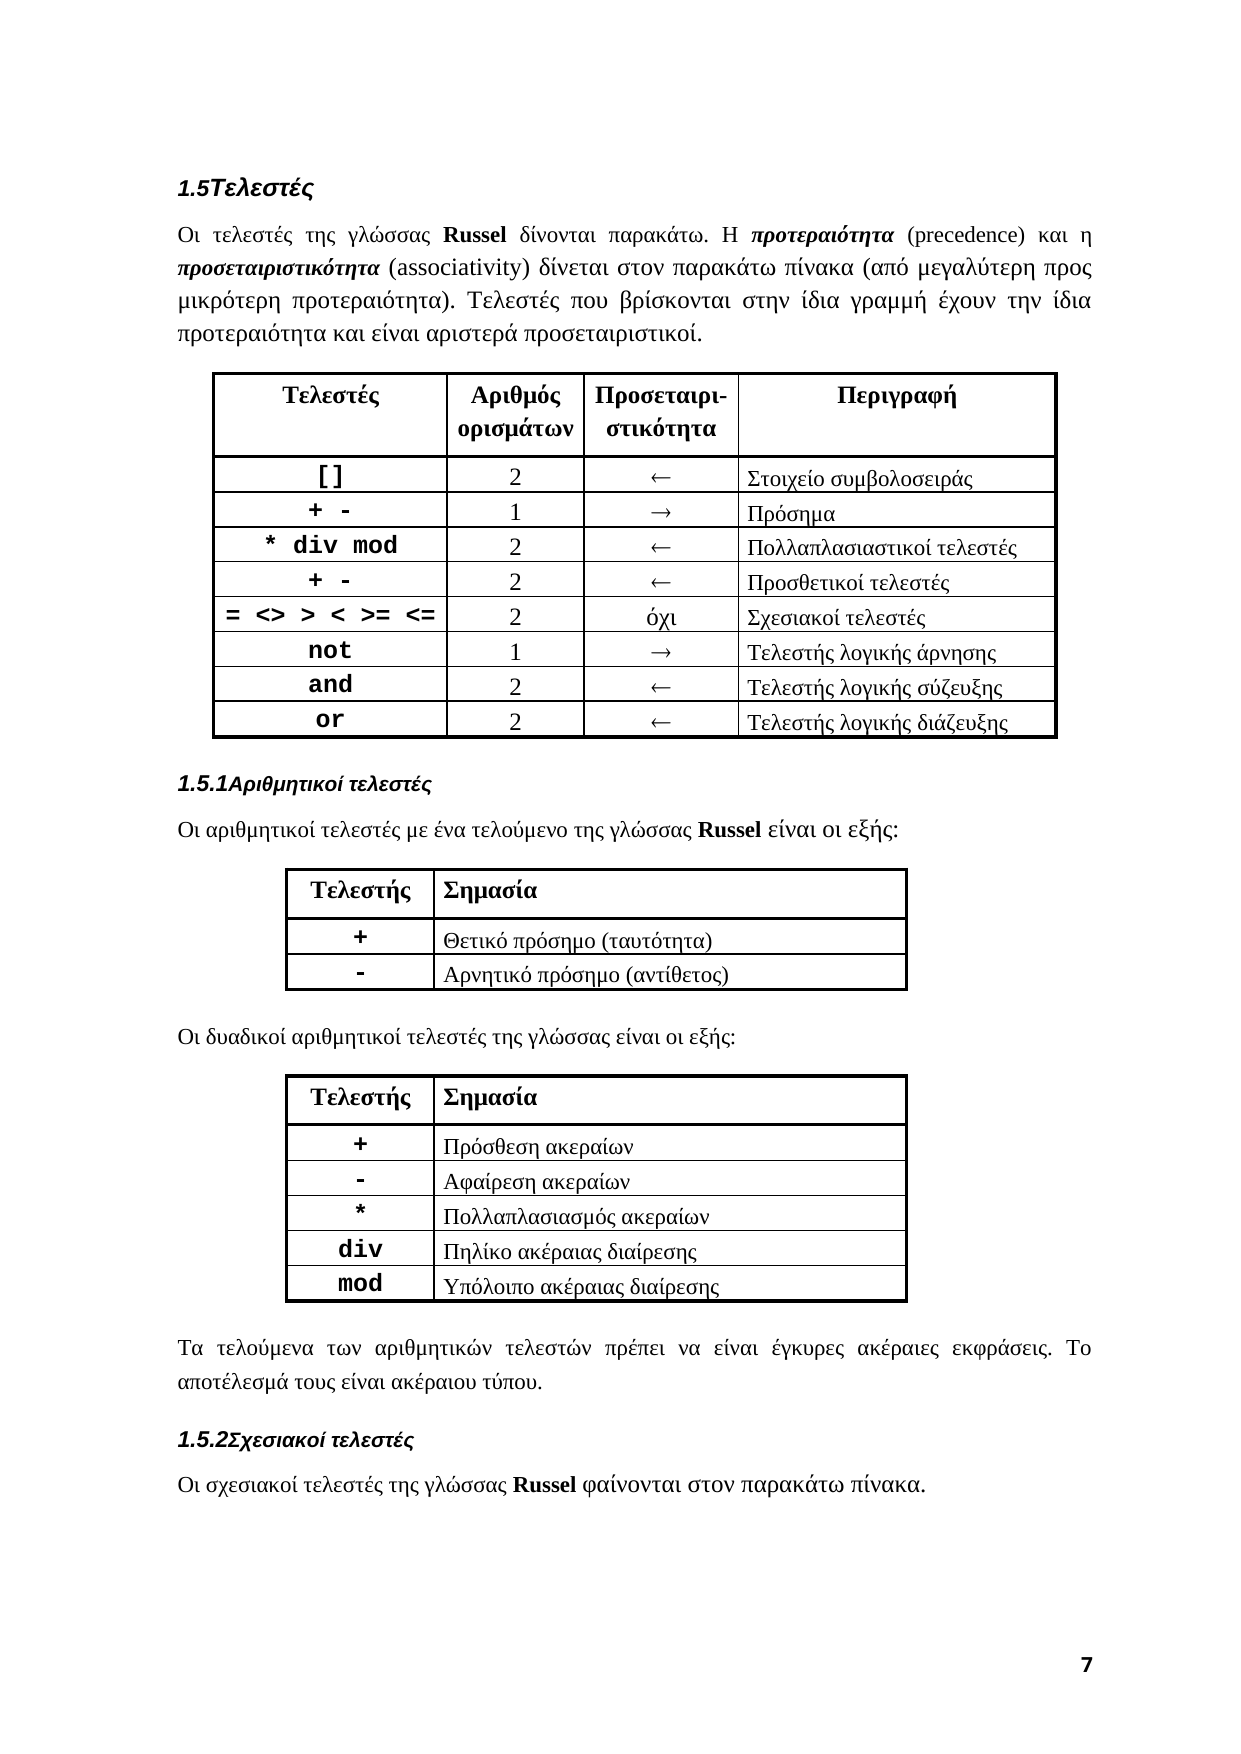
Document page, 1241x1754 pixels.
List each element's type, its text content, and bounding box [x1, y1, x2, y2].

table_header Περιγραφή [739, 375, 1054, 454]
table_cell ¬ [585, 528, 738, 561]
table_cell 2 [448, 458, 583, 491]
table_cell ® [585, 632, 738, 666]
table_cell - [288, 955, 433, 988]
table_cell 1 [448, 632, 583, 666]
table_cell mod [288, 1266, 433, 1299]
table_header Αριθμός ορισμάτων [448, 375, 583, 454]
table_cell ® [585, 493, 738, 526]
table_cell ¬ [585, 458, 738, 491]
table_cell * [288, 1196, 433, 1229]
table_cell - [288, 1161, 433, 1195]
table_cell 2 [448, 597, 583, 631]
subtitle Τελεστές [177, 168, 1092, 201]
table_cell Αρνητικό πρόσημο (αντίθετος) [435, 955, 905, 988]
text Τα τελούμενα των αριθμητικών τελεστών πρέπει να είναι έγκυρες ακέραιες εκφράσεις. Το αποτέλεσμά τους είναι ακέραιου τύπου. [177, 1327, 1092, 1394]
table_cell Τελεστής λογικής διάζευξης [739, 702, 1054, 735]
table_cell Στοιχείο συμβολοσειράς [739, 458, 1054, 491]
table_cell Πολλαπλασιασμός ακεραίων [435, 1196, 905, 1229]
table_cell Υπόλοιπο ακέραιας διαίρεσης [435, 1266, 905, 1299]
table_header Προσεταιρι­στικότητα [585, 375, 738, 454]
table_header Τελεστές [215, 375, 446, 454]
table_cell * div mod [215, 528, 446, 561]
subtitle Αριθμητικοί τελεστές [177, 763, 1092, 797]
table_cell Προσθετικοί τελεστές [739, 562, 1054, 596]
table_cell Αφαίρεση ακεραίων [435, 1161, 905, 1195]
table_cell ¬ [585, 562, 738, 596]
table_cell ¬ [585, 702, 738, 735]
table_cell Σχεσιακοί τελεστές [739, 597, 1054, 631]
table_cell div [288, 1231, 433, 1264]
table_cell Πρόσθεση ακεραίων [435, 1126, 905, 1160]
text Οι αριθμητικοί τελεστές με ένα τελούμενο της γλώσσας Russel είναι οι εξής: [177, 809, 1092, 843]
table_cell Τελεστής λογικής σύζευξης [739, 667, 1054, 700]
table_cell Πολλαπλασιαστικοί τελεστές [739, 528, 1054, 561]
table_cell όχι [585, 597, 738, 631]
table_cell Τελεστής λογικής άρνησης [739, 632, 1054, 666]
table_cell 2 [448, 667, 583, 700]
table_cell not [215, 632, 446, 666]
table_cell + [288, 1126, 433, 1160]
table_cell = <> > < >= <= [215, 597, 446, 631]
table_header Τελεστής [288, 871, 433, 917]
text Οι δυαδικοί αριθμητικοί τελεστές της γλώσσας είναι οι εξής: [177, 1016, 1092, 1049]
table_cell or [215, 702, 446, 735]
table_cell 1 [448, 493, 583, 526]
table_cell + - [215, 562, 446, 596]
table_header Τελεστής [288, 1078, 433, 1123]
subtitle Σχεσιακοί τελεστές [177, 1419, 1092, 1452]
table_cell ¬ [585, 667, 738, 700]
text Οι τελεστές της γλώσσας Russel δίνονται παρακάτω. Η προτεραιότητα (precedence) και η προσεταιριστικότητα (associativity) δίνεται στον παρακάτω πίνακα (από μεγαλύτερη προς μικρότερη προτεραιότητα). Τελεστές που βρίσκονται στην ίδια γραμμή έχουν την ίδια προτεραιότητα και είναι αριστερά προσεταιριστικοί. [177, 214, 1092, 347]
table_cell + - [215, 493, 446, 526]
table_cell 2 [448, 528, 583, 561]
table_cell 2 [448, 562, 583, 596]
table_cell Θετικό πρόσημο (ταυτότητα) [435, 920, 905, 953]
table_cell and [215, 667, 446, 700]
table_cell [] [215, 458, 446, 491]
table_header Σημασία [435, 1078, 905, 1123]
text Οι σχεσιακοί τελεστές της γλώσσας Russel φαίνονται στον παρακάτω πίνακα. [177, 1465, 1092, 1498]
table_cell Πρόσημα [739, 493, 1054, 526]
table_cell Πηλίκο ακέραιας διαίρεσης [435, 1231, 905, 1264]
table_header Σημασία [435, 871, 905, 917]
table_cell + [288, 920, 433, 953]
table_cell 2 [448, 702, 583, 735]
